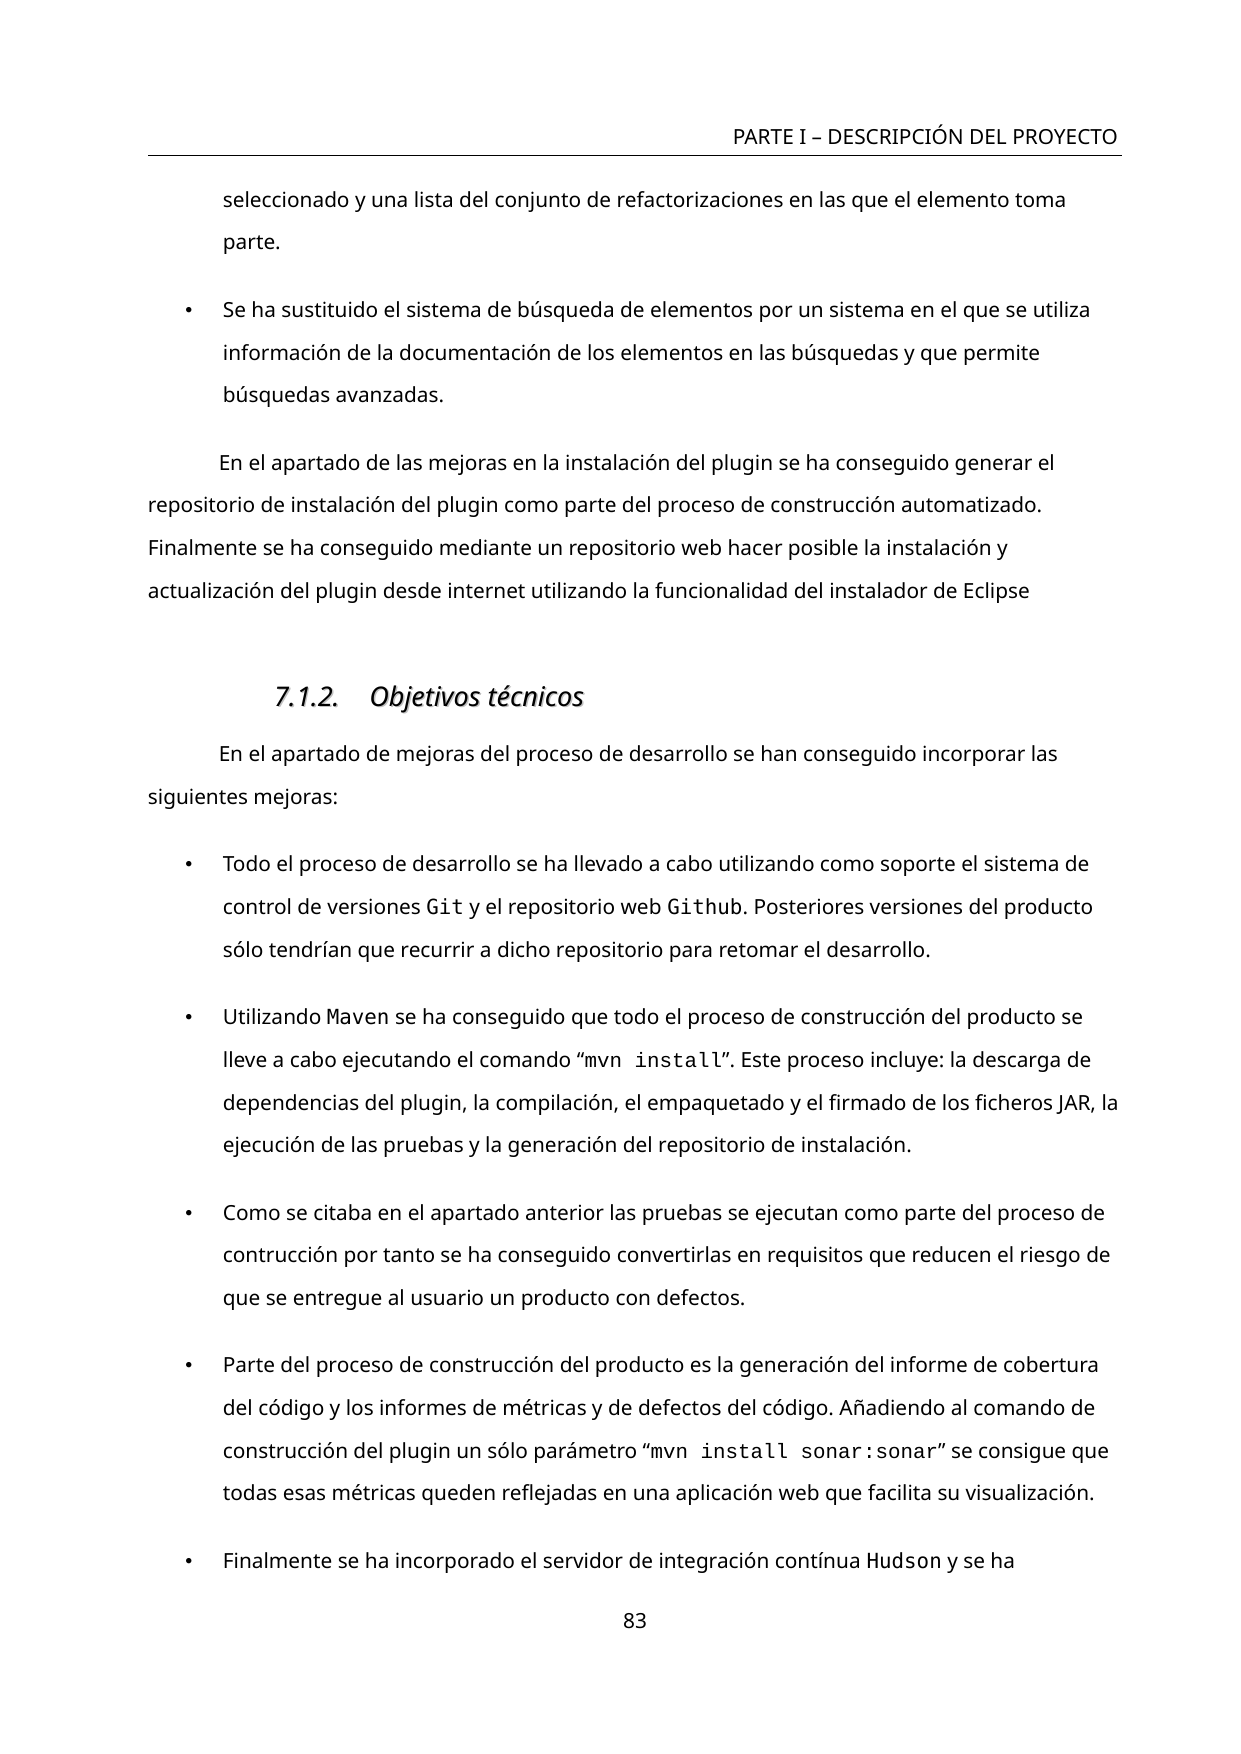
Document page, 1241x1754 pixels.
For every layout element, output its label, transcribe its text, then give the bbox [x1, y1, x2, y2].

list seleccionado y una lista del conjunto de refactorizaciones en las que el elemento toma parte. [185, 185, 1122, 256]
list Parte del proceso de construcción del producto es la generación del informe de cobertura del código y los informes de métricas y de defectos del código. Añadiendo al comando de construcción del plugin un sólo parámetro “mvn install sonar:sonar” se consigue que todas esas métricas queden reflejadas en una aplicación web que facilita su visualización. [185, 1351, 1122, 1507]
text En el apartado de mejoras del proceso de desarrollo se han conseguido incorporar las siguientes mejoras: [148, 739, 1122, 810]
list Utilizando Maven se ha conseguido que todo el proceso de construcción del producto se lleve a cabo ejecutando el comando “mvn install”. Este proceso incluye: la descarga de dependencias del plugin, la compilación, el empaquetado y el firmado de los ficheros JAR, la ejecución de las pruebas y la generación del repositorio de instalación. [185, 1002, 1122, 1159]
list Como se citaba en el apartado anterior las pruebas se ejecutan como parte del proceso de contrucción por tanto se ha conseguido convertirlas en requisitos que reducen el riesgo de que se entregue al usuario un producto con defectos. [185, 1198, 1122, 1311]
list Se ha sustituido el sistema de búsqueda de elementos por un sistema en el que se utiliza información de la documentación de los elementos en las búsquedas y que permite búsquedas avanzadas. [185, 295, 1122, 409]
text En el apartado de las mejoras en la instalación del plugin se ha conseguido generar el repositorio de instalación del plugin como parte del proceso de construcción automatizado. Finalmente se ha conseguido mediante un repositorio web hacer posible la instalación y actualización del plugin desde internet utilizando la funcionalidad del instalador de Eclipse [148, 448, 1122, 604]
list Finalmente se ha incorporado el servidor de integración contínua Hudson y se ha [185, 1546, 1122, 1574]
list Todo el proceso de desarrollo se ha llevado a cabo utilizando como soporte el sistema de control de versiones Git y el repositorio web Github. Posteriores versiones del producto sólo tendrían que recurrir a dicho repositorio para retomar el desarrollo. [185, 849, 1122, 963]
subtitle Objetivos técnicos [339, 677, 1122, 714]
